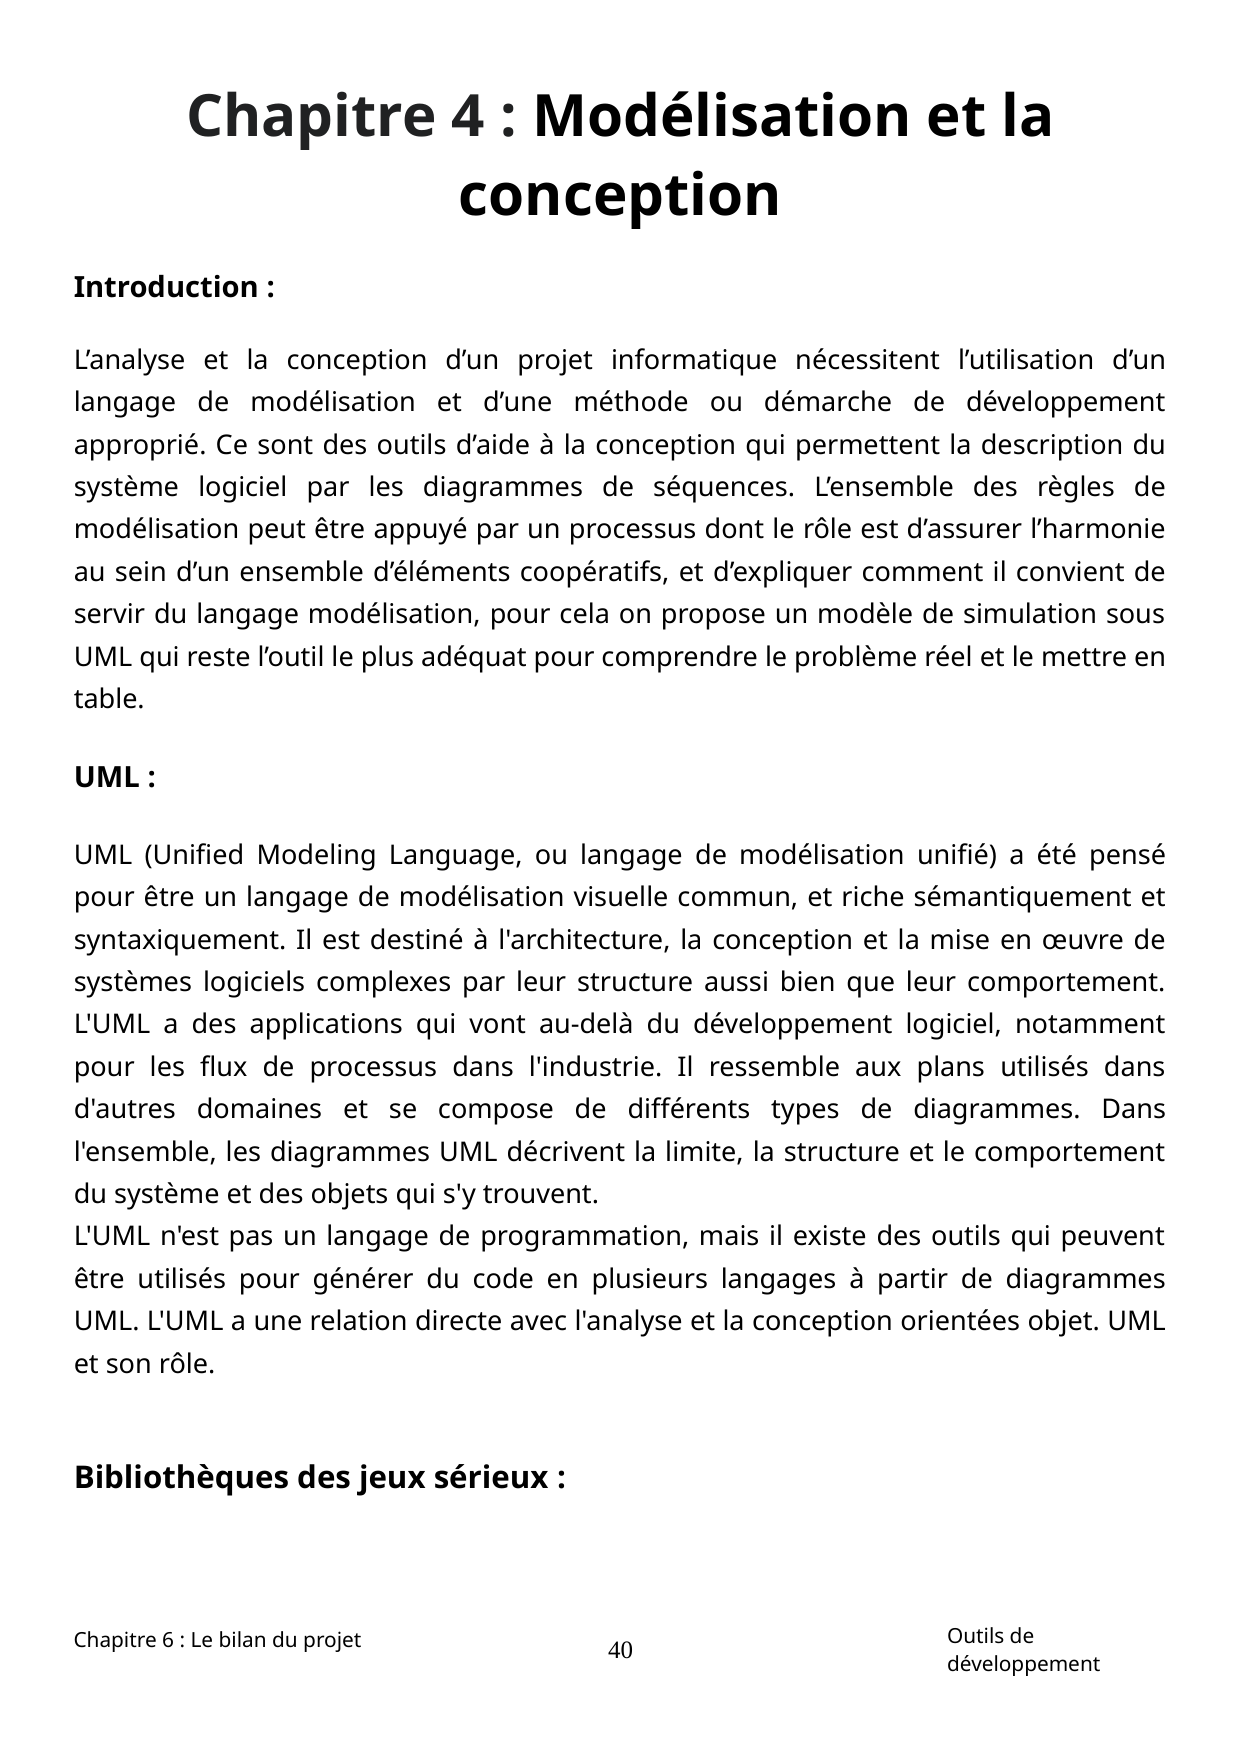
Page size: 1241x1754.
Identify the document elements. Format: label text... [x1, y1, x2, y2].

text L'UML n'est pas un langage de programmation, mais il existe des outils qui peuvent être utilisés pour générer du code en plusieurs langages à partir de diagrammes UML. L'UML a une relation directe avec l'analyse et la conception orientées objet. UML et son rôle. [73, 1217, 1167, 1381]
text L’analyse et la conception d’un projet informatique nécessitent l’utilisation d’un langage de modélisation et d’une méthode ou démarche de développement approprié. Ce sont des outils d’aide à la conception qui permettent la description du système logiciel par les diagrammes de séquences. L’ensemble des règles de modélisation peut être appuyé par un processus dont le rôle est d’assurer l’harmonie au sein d’un ensemble d’éléments coopératifs, et d’expliquer comment il convient de servir du langage modélisation, pour cela on propose un modèle de simulation sous UML qui reste l’outil le plus adéquat pour comprendre le problème réel et le mettre en table. [73, 340, 1167, 716]
text Introduction : [73, 267, 1167, 306]
text UML : [73, 756, 1167, 796]
text Chapitre 4 : Modélisation et la conception [73, 73, 1167, 232]
text Bibliothèques des jeux sérieux : [73, 1454, 1167, 1497]
text UML (Unified Modeling Language, ou langage de modélisation unifié) a été pensé pour être un langage de modélisation visuelle commun, et riche sémantiquement et syntaxiquement. Il est destiné à l'architecture, la conception et la mise en œuvre de systèmes logiciels complexes par leur structure aussi bien que leur comportement. L'UML a des applications qui vont au-delà du développement logiciel, notamment pour les flux de processus dans l'industrie. Il ressemble aux plans utilisés dans d'autres domaines et se compose de différents types de diagrammes. Dans l'ensemble, les diagrammes UML décrivent la limite, la structure et le comportement du système et des objets qui s'y trouvent. [73, 835, 1167, 1211]
